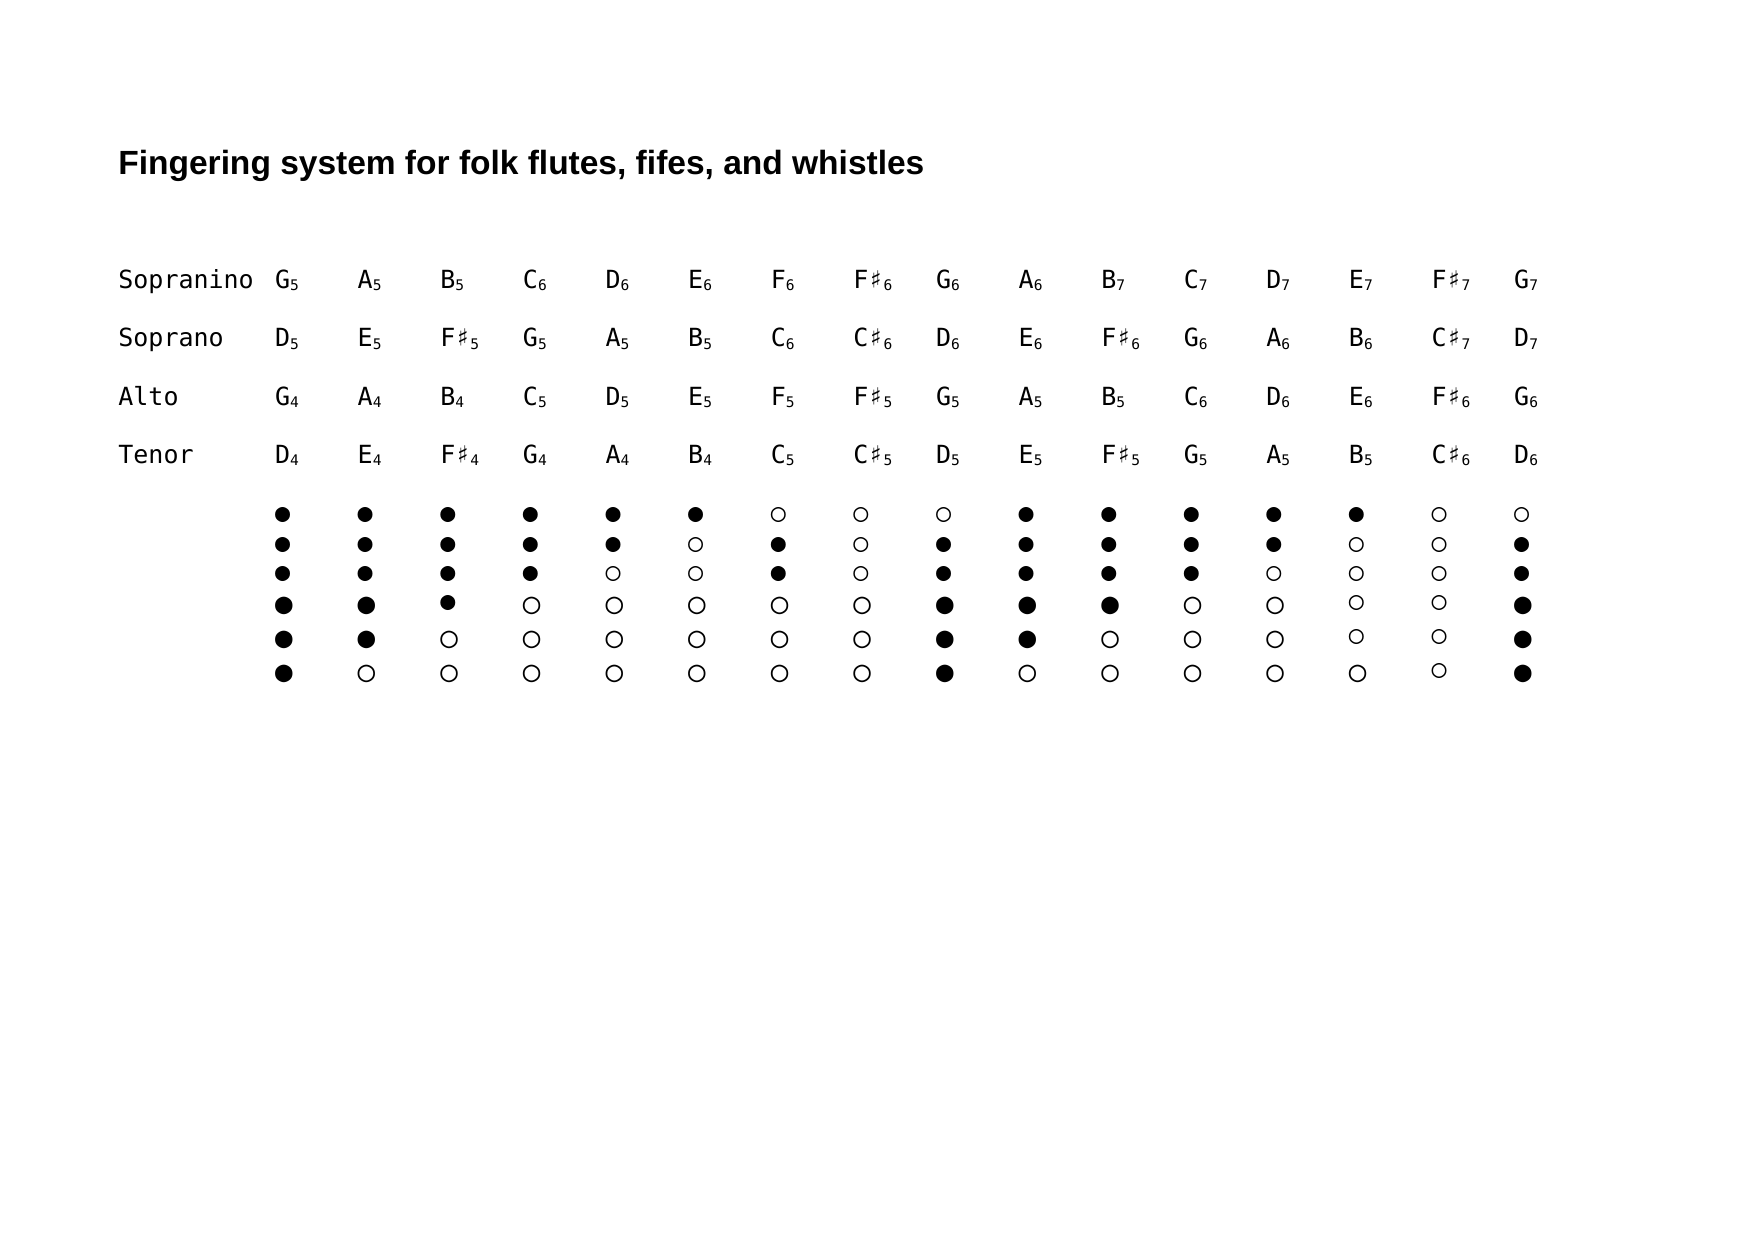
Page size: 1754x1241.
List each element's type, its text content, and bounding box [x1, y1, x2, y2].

table_cell ○ [688, 620, 771, 654]
table_cell E4 [358, 440, 440, 499]
table_header F♯6 [853, 265, 936, 324]
table_cell F5 [771, 382, 853, 440]
table_cell ○ [1349, 586, 1431, 620]
table_cell ○ [440, 620, 523, 654]
table_cell C♯6 [1431, 440, 1514, 499]
table_cell ○ [1431, 620, 1514, 654]
table_cell C5 [523, 382, 605, 440]
table_cell ○ [523, 586, 605, 620]
table_cell ● [1266, 528, 1349, 557]
table_cell ○ [440, 654, 523, 688]
table_cell D6 [1266, 382, 1349, 440]
table_cell ● [688, 499, 771, 528]
table_cell ● [358, 557, 440, 586]
table_cell ○ [1184, 586, 1266, 620]
table_cell ● [1184, 528, 1266, 557]
table_cell [118, 586, 275, 620]
table_cell ● [440, 586, 523, 620]
table_header A5 [358, 265, 440, 324]
table_cell ○ [358, 654, 440, 688]
table_cell F♯5 [440, 324, 523, 382]
table_cell A5 [605, 324, 688, 382]
table_header E6 [688, 265, 771, 324]
table_cell ○ [1184, 654, 1266, 688]
table_cell ○ [688, 557, 771, 586]
table_cell ● [1101, 557, 1183, 586]
table_header A6 [1018, 265, 1101, 324]
table_cell G6 [1514, 382, 1597, 440]
table_cell Tenor [118, 440, 275, 499]
table_header C6 [523, 265, 605, 324]
table_header G7 [1514, 265, 1597, 324]
table_cell E6 [1349, 382, 1431, 440]
table_cell ○ [853, 654, 936, 688]
table_cell ○ [853, 528, 936, 557]
table_header D6 [605, 265, 688, 324]
table_header Sopranino [118, 265, 275, 324]
table_cell ○ [936, 499, 1018, 528]
table_cell D4 [275, 440, 357, 499]
table_cell C5 [771, 440, 853, 499]
table_cell ● [1514, 528, 1597, 557]
table_cell C♯7 [1431, 324, 1514, 382]
table_cell ● [523, 528, 605, 557]
table_cell ● [605, 528, 688, 557]
table_cell ● [1349, 499, 1431, 528]
table_cell [118, 654, 275, 688]
table_cell ○ [1431, 586, 1514, 620]
table_cell E5 [1018, 440, 1101, 499]
table_cell F♯5 [1101, 440, 1183, 499]
table_cell ○ [1101, 654, 1183, 688]
table_cell ○ [1514, 499, 1597, 528]
table_header F6 [771, 265, 853, 324]
table_cell ○ [1349, 557, 1431, 586]
table_header D7 [1266, 265, 1349, 324]
table_cell D7 [1514, 324, 1597, 382]
table_cell ● [1184, 557, 1266, 586]
table_cell ○ [771, 499, 853, 528]
table_cell ○ [605, 654, 688, 688]
table_header G6 [936, 265, 1018, 324]
table_cell [118, 620, 275, 654]
table_cell ● [358, 620, 440, 654]
table_cell B5 [1101, 382, 1183, 440]
table_cell G5 [523, 324, 605, 382]
table_cell E5 [358, 324, 440, 382]
table_cell ○ [853, 499, 936, 528]
table_cell ● [771, 557, 853, 586]
table_cell ● [275, 654, 357, 688]
table_cell ● [358, 586, 440, 620]
table_cell ● [1018, 620, 1101, 654]
table_cell ● [275, 528, 357, 557]
table_cell G6 [1184, 324, 1266, 382]
table_cell ○ [605, 586, 688, 620]
table_cell A5 [1018, 382, 1101, 440]
table_cell ○ [1266, 557, 1349, 586]
table_cell ● [1018, 499, 1101, 528]
table_cell D6 [936, 324, 1018, 382]
table_cell ○ [853, 620, 936, 654]
table_cell D5 [275, 324, 357, 382]
table_header C7 [1184, 265, 1266, 324]
table_cell F♯6 [1101, 324, 1183, 382]
table_cell ● [1514, 654, 1597, 688]
table_cell A4 [358, 382, 440, 440]
table_cell ● [1101, 528, 1183, 557]
table_cell B5 [688, 324, 771, 382]
table_cell ● [1101, 586, 1183, 620]
table_cell C♯6 [853, 324, 936, 382]
table_cell ● [605, 499, 688, 528]
table_cell ● [936, 654, 1018, 688]
table_cell ● [440, 499, 523, 528]
table_cell ○ [523, 654, 605, 688]
table_cell B4 [688, 440, 771, 499]
table_cell ● [275, 620, 357, 654]
table_cell C6 [1184, 382, 1266, 440]
table_cell ○ [1349, 528, 1431, 557]
table_cell ○ [853, 586, 936, 620]
table_cell ○ [1431, 528, 1514, 557]
table_cell ○ [853, 557, 936, 586]
table_cell Alto [118, 382, 275, 440]
table_cell D5 [936, 440, 1018, 499]
table_cell ● [771, 528, 853, 557]
table_cell ○ [1266, 654, 1349, 688]
table_cell ● [358, 528, 440, 557]
table_cell ● [1101, 499, 1183, 528]
table_cell E5 [688, 382, 771, 440]
table_header B5 [440, 265, 523, 324]
table_cell ○ [1431, 654, 1514, 688]
table_cell G4 [275, 382, 357, 440]
table_cell F♯5 [853, 382, 936, 440]
table_cell ● [936, 557, 1018, 586]
table_cell A6 [1266, 324, 1349, 382]
table_cell A5 [1266, 440, 1349, 499]
table_cell ● [523, 499, 605, 528]
table_cell ● [936, 586, 1018, 620]
table_cell ○ [688, 654, 771, 688]
table_cell ○ [1431, 557, 1514, 586]
table_cell D6 [1514, 440, 1597, 499]
table_cell A4 [605, 440, 688, 499]
table_cell ● [1266, 499, 1349, 528]
table_cell B4 [440, 382, 523, 440]
table_cell ○ [688, 528, 771, 557]
table_cell ○ [1018, 654, 1101, 688]
table_header B7 [1101, 265, 1183, 324]
table_cell ● [440, 528, 523, 557]
table_cell D5 [605, 382, 688, 440]
table_cell ○ [771, 654, 853, 688]
table_cell ● [1018, 528, 1101, 557]
table_cell ● [440, 557, 523, 586]
table_cell ○ [771, 620, 853, 654]
table_cell ● [523, 557, 605, 586]
table_cell G4 [523, 440, 605, 499]
table_cell ● [1184, 499, 1266, 528]
table_cell B5 [1349, 440, 1431, 499]
table_cell ○ [523, 620, 605, 654]
table_cell E6 [1018, 324, 1101, 382]
table_cell ○ [1349, 654, 1431, 688]
table_cell ● [1018, 586, 1101, 620]
table_cell ● [358, 499, 440, 528]
table_cell ● [1514, 557, 1597, 586]
table_cell ● [275, 557, 357, 586]
table_cell ● [936, 620, 1018, 654]
table_cell F♯4 [440, 440, 523, 499]
table_cell ● [275, 586, 357, 620]
table_header G5 [275, 265, 357, 324]
table_cell ○ [1184, 620, 1266, 654]
table_cell F♯6 [1431, 382, 1514, 440]
table_cell [118, 557, 275, 586]
table_cell ○ [605, 557, 688, 586]
table_cell B6 [1349, 324, 1431, 382]
table_cell ● [1514, 586, 1597, 620]
table_cell [118, 499, 275, 528]
table_cell Soprano [118, 324, 275, 382]
table_cell ○ [1266, 620, 1349, 654]
table_header F♯7 [1431, 265, 1514, 324]
table_cell ● [1514, 620, 1597, 654]
table_cell ○ [1349, 620, 1431, 654]
table_cell C6 [771, 324, 853, 382]
table_cell ● [936, 528, 1018, 557]
table_cell ○ [771, 586, 853, 620]
table_cell ● [275, 499, 357, 528]
table_cell ○ [1266, 586, 1349, 620]
table_cell ○ [688, 586, 771, 620]
table_cell ○ [1101, 620, 1183, 654]
table_cell [118, 528, 275, 557]
table_cell ○ [1431, 499, 1514, 528]
table_cell ● [1018, 557, 1101, 586]
table_cell C♯5 [853, 440, 936, 499]
table_cell G5 [1184, 440, 1266, 499]
table_cell G5 [936, 382, 1018, 440]
table_cell ○ [605, 620, 688, 654]
table_header E7 [1349, 265, 1431, 324]
subtitle Fingering system for folk flutes, fifes, and whistles [118, 143, 1636, 182]
